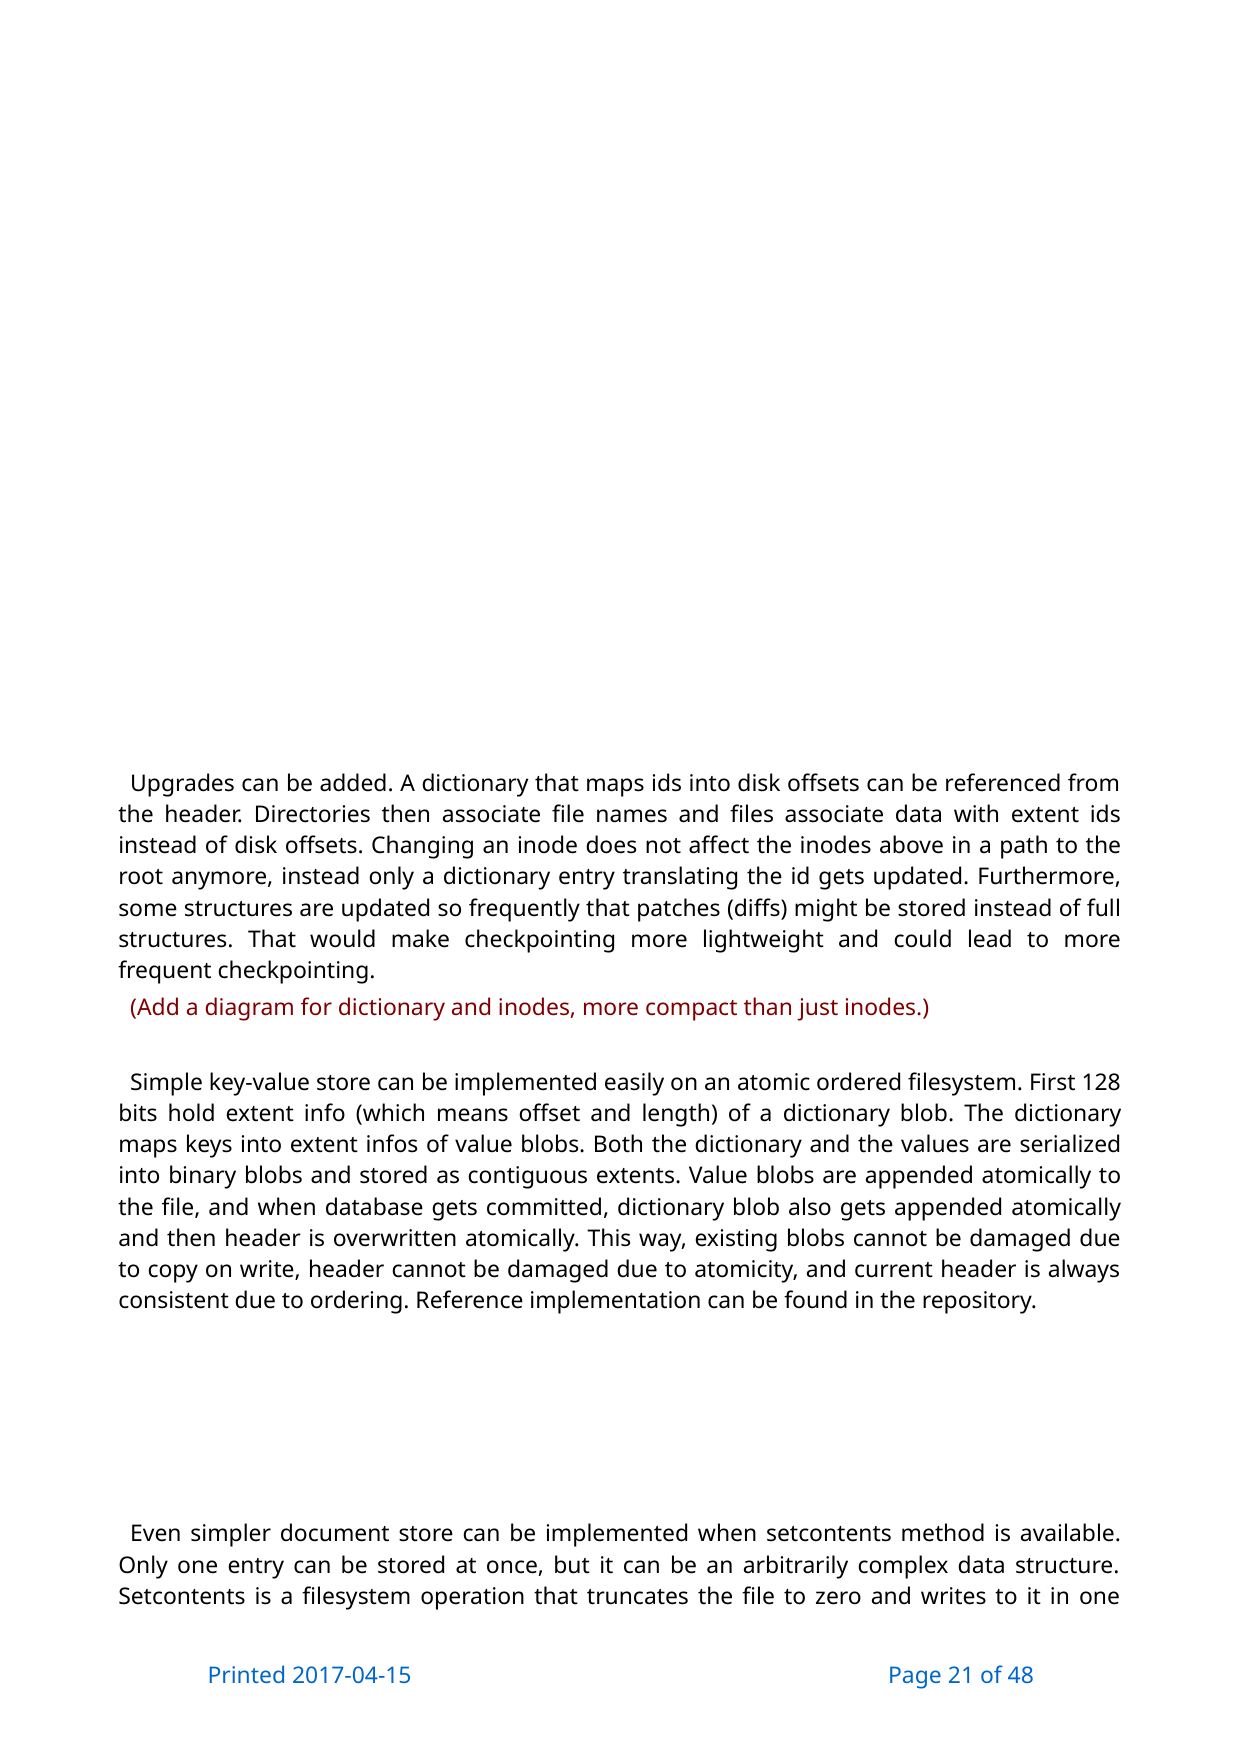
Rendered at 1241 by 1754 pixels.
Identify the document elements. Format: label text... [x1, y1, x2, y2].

text Even simpler document store can be implemented when setcontents method is available. Only one entry can be stored at once, but it can be an arbitrarily complex data structure. Setcontents is a filesystem operation that truncates the file to zero and writes to it in one [118, 1517, 1122, 1611]
text (Add a diagram for dictionary and inodes, more compact than just inodes.) [118, 991, 1122, 1022]
text Upgrades can be added. A dictionary that maps ids into disk offsets can be referenced from the header. Directories then associate file names and files associate data with extent ids instead of disk offsets. Changing an inode does not affect the inodes above in a path to the root anymore, instead only a dictionary entry translating the id gets updated. Furthermore, some structures are updated so frequently that patches (diffs) might be stored instead of full structures. That would make checkpointing more lightweight and could lead to more frequent checkpointing. [118, 766, 1122, 985]
text Simple key-value store can be implemented easily on an atomic ordered filesystem. First 128 bits hold extent info (which means offset and length) of a dictionary blob. The dictionary maps keys into extent infos of value blobs. Both the dictionary and the values are serialized into binary blobs and stored as contiguous extents. Value blobs are appended atomically to the file, and when database gets committed, dictionary blob also gets appended atomically and then header is overwritten atomically. This way, existing blobs cannot be damaged due to copy on write, header cannot be damaged due to atomicity, and current header is always consistent due to ordering. Reference implementation can be found in the repository. [118, 1066, 1122, 1316]
